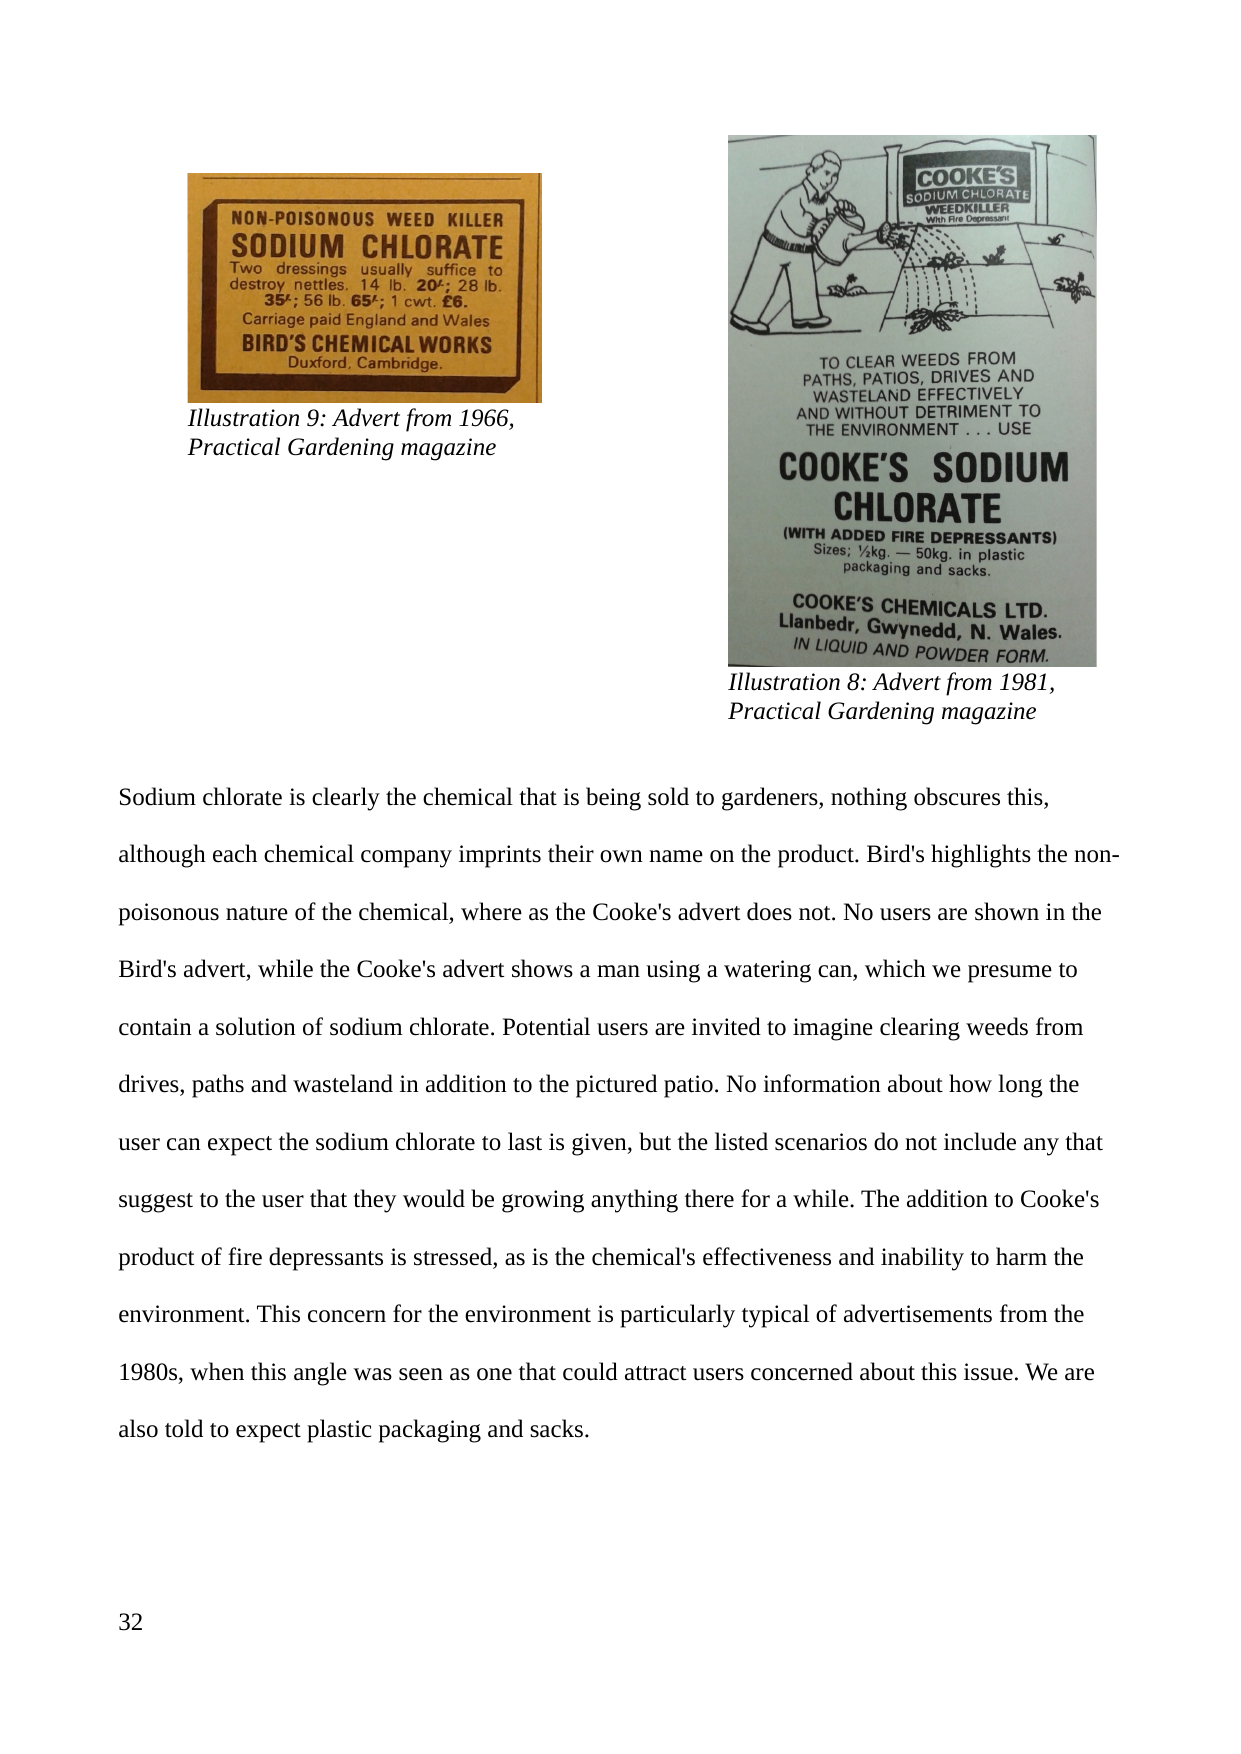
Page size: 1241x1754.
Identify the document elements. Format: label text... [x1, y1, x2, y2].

picture [728, 135, 1097, 667]
text Sodium chlorate is clearly the chemical that is being sold to gardeners, nothing obscures this, although each chemical company imprints their own name on the product. Bird's highlights the non-poisonous nature of the chemical, where as the Cooke's advert does not. No users are shown in the Bird's advert, while the Cooke's advert shows a man using a watering can, which we presume to contain a solution of sodium chlorate. Potential users are invited to imagine clearing weeds from drives, paths and wasteland in addition to the pictured patio. No information about how long the user can expect the sodium chlorate to last is given, but the listed scenarios do not include any that suggest to the user that they would be growing anything there for a while. The addition to Cooke's product of fire depressants is stressed, as is the chemical's effectiveness and inability to harm the environment. This concern for the environment is particularly typical of advertisements from the 1980s, when this angle was seen as one that could attract users concerned about this issue. We are also told to expect plastic packaging and sacks. [118, 782, 1122, 1443]
text Illustration 9: Advert from 1966, Practical Gardening magazine [188, 403, 542, 460]
text Illustration 8: Advert from 1981, Practical Gardening magazine [728, 667, 1097, 724]
picture [187, 173, 542, 403]
